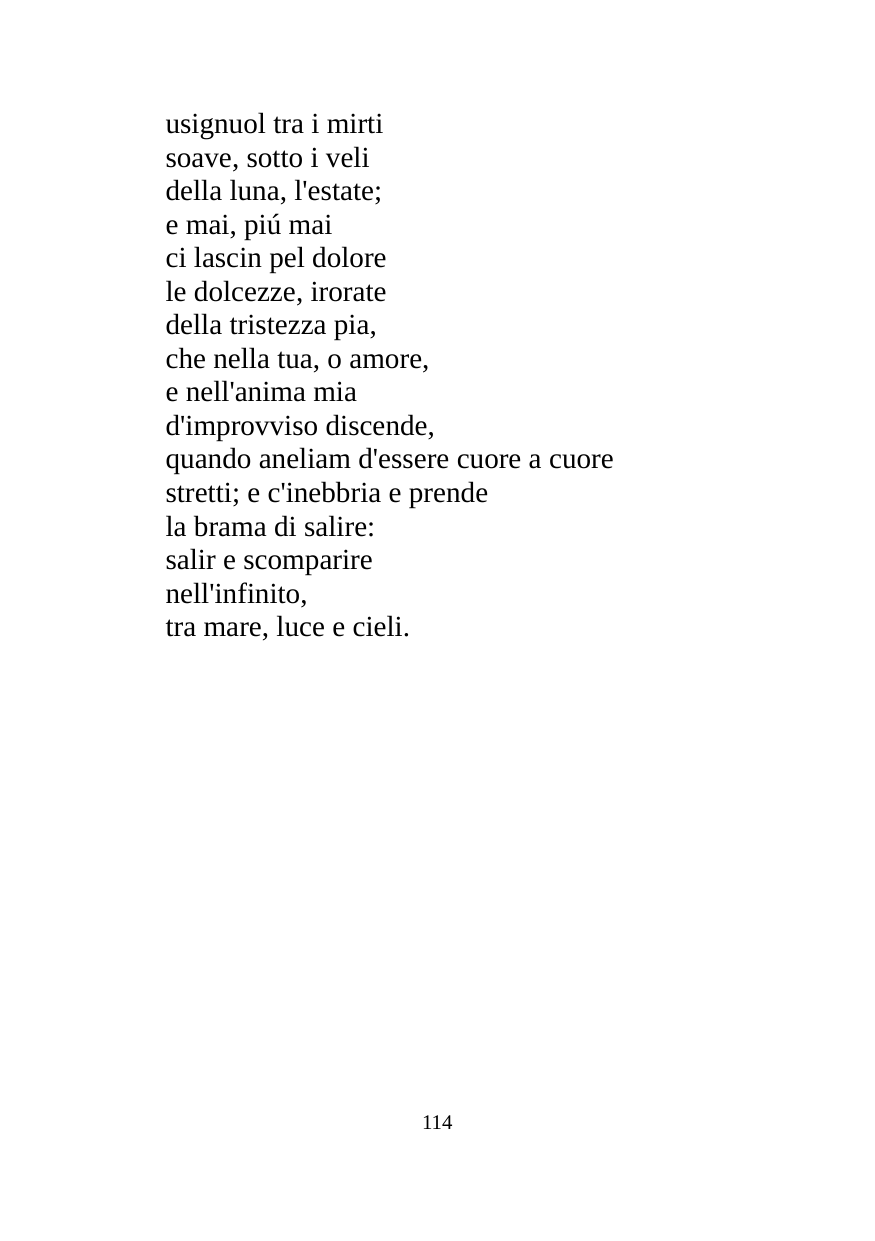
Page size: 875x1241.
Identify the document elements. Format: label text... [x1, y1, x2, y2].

text usignuol tra i mirti soave, sotto i veli della luna, l'estate; e mai, piú mai ci lascin pel dolore le dolcezze, irorate della tristezza pia, che nella tua, o amore, e nell'anima mia d'improvviso discende, quando aneliam d'essere cuore a cuore stretti; e c'inebbria e prende la brama di salire: salir e scomparire nell'infinito, tra mare, luce e cieli. [165, 106, 768, 643]
